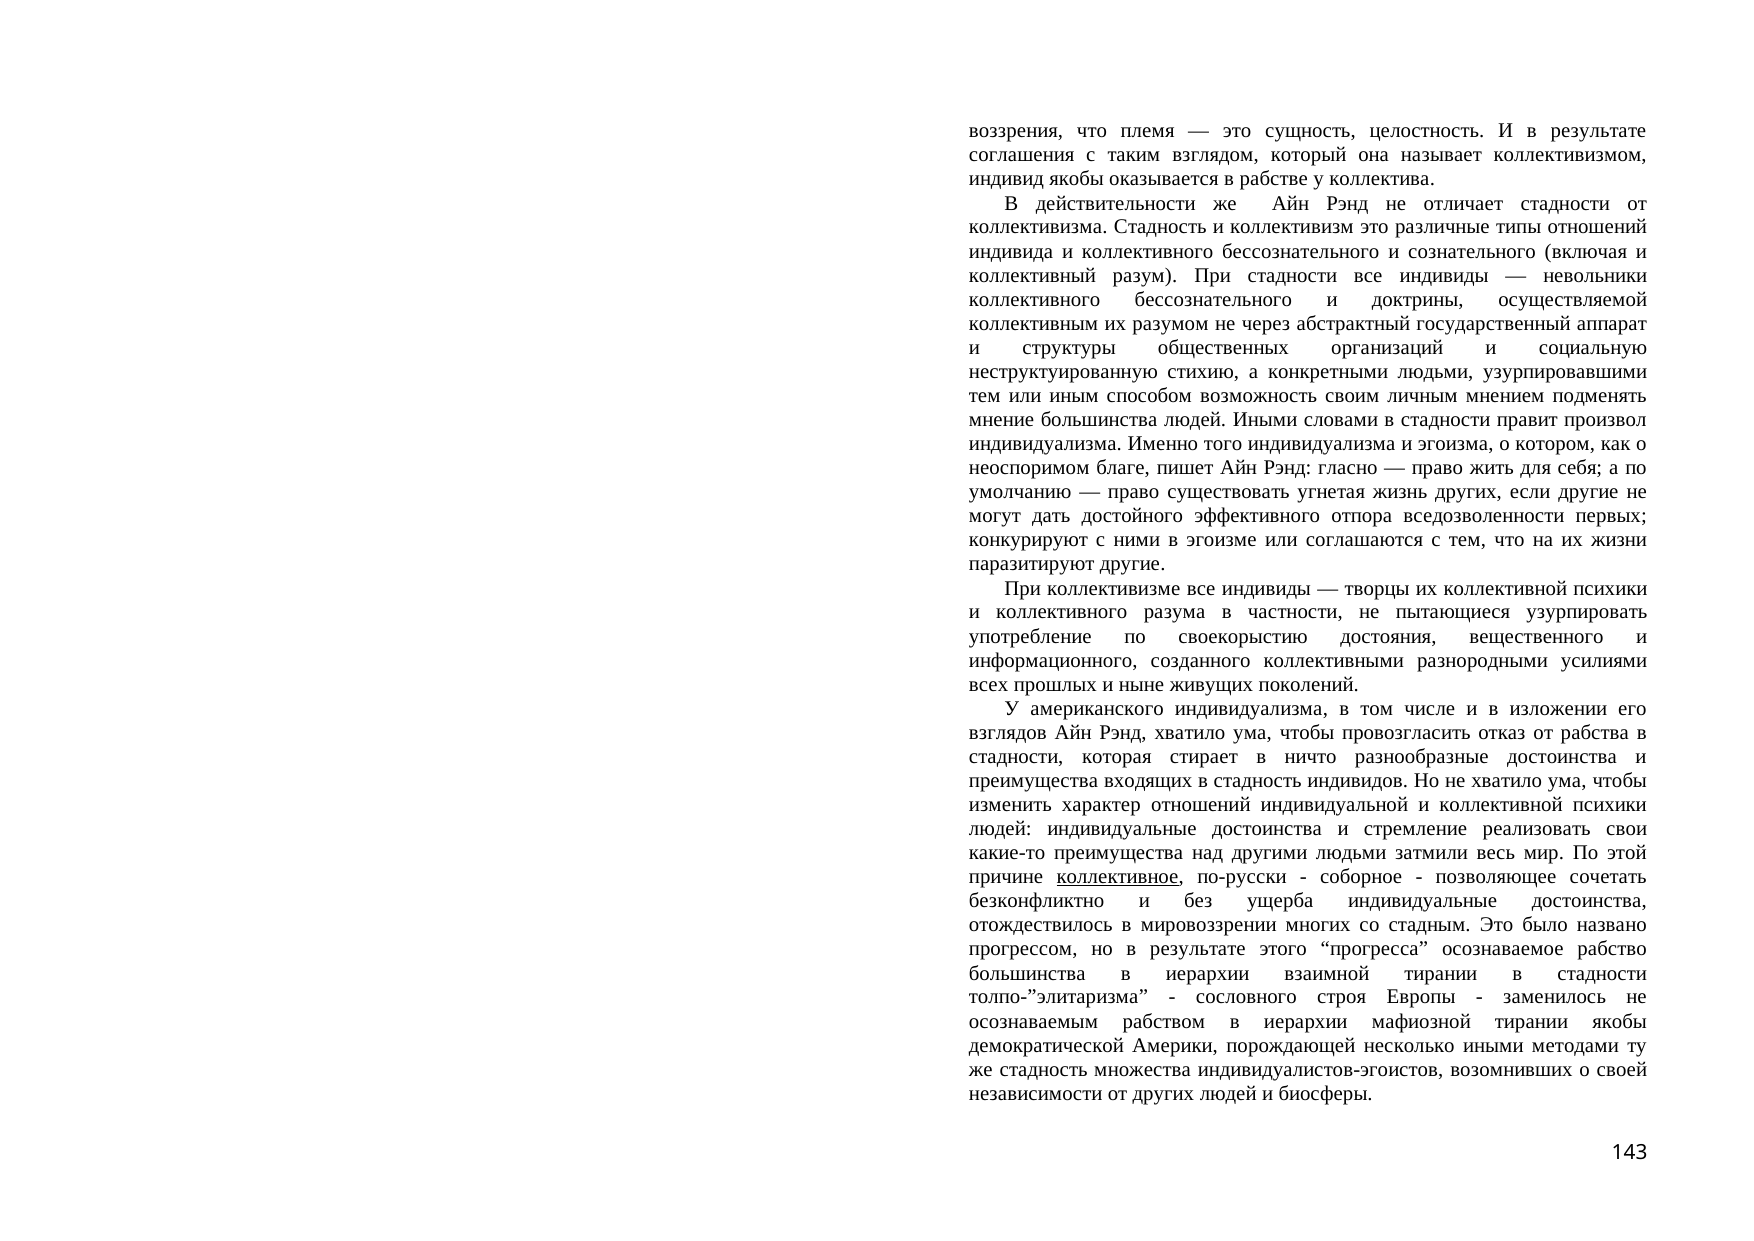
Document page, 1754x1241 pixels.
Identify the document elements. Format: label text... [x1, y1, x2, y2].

text При коллективизме все индивиды — творцы их коллективной психики и коллективного разума в частности, не пытающиеся узурпировать употребление по своекорыстию достояния, вещественного и информационного, созданного коллективными разнородными усилиями всех прошлых и ныне живущих поколений. [969, 575, 1648, 696]
text У американского индивидуализма, в том числе и в изложении его взглядов Айн Рэнд, хватило ума, чтобы провозгласить отказ от рабства в стадности, которая стирает в ничто разнообразные достоинства и преимущества входящих в стадность индивидов. Но не хватило ума, чтобы изменить характер отношений индивидуальной и коллективной психики людей: индивидуальные достоинства и стремление реализовать свои какие-то преимущества над другими людьми затмили весь мир. По этой причине коллективное, по-русски - соборное - позволяющее сочетать безконфликтно и без ущерба индивидуальные достоинства, отождествилось в мировоззрении многих со стадным. Это было названо прогрессом, но в результате этого “прогресса” осознаваемое рабство большинства в иерархии взаимной тирании в стадности толпо-”элитаризма” - сословного строя Европы - заменилось не осознаваемым рабством в иерархии мафиозной тирании якобы демократической Америки, порождающей несколько иными методами ту же стадность множества индивидуалистов-эгоистов, возомнивших о своей независимости от других людей и биосферы. [969, 696, 1648, 1105]
text воззрения, что племя — это сущность, целостность. И в результате соглашения с таким взглядом, который она называет коллективизмом, индивид якобы оказывается в рабстве у коллектива. [969, 118, 1648, 190]
text В действительности же Айн Рэнд не отличает стадности от коллективизма. Стадность и коллективизм это различные типы отношений индивида и коллективного бессознательного и сознательного (включая и коллективный разум). При стадности все индивиды — невольники коллективного бессознательного и доктрины, осуществляемой коллективным их разумом не через абстрактный государственный аппарат и структуры общественных организаций и социальную неструктуированную стихию, а конкретными людьми, узурпировавшими тем или иным способом возможность своим личным мнением подменять мнение большинства людей. Иными словами в стадности правит произвол индивидуализма. Именно того индивидуализма и эгоизма, о котором, как о неоспоримом благе, пишет Айн Рэнд: гласно — право жить для себя; а по умолчанию — право существовать угнетая жизнь других, если другие не могут дать достойного эффективного отпора вседозволенности первых; конкурируют с ними в эгоизме или соглашаются с тем, что на их жизни паразитируют другие. [969, 190, 1648, 575]
